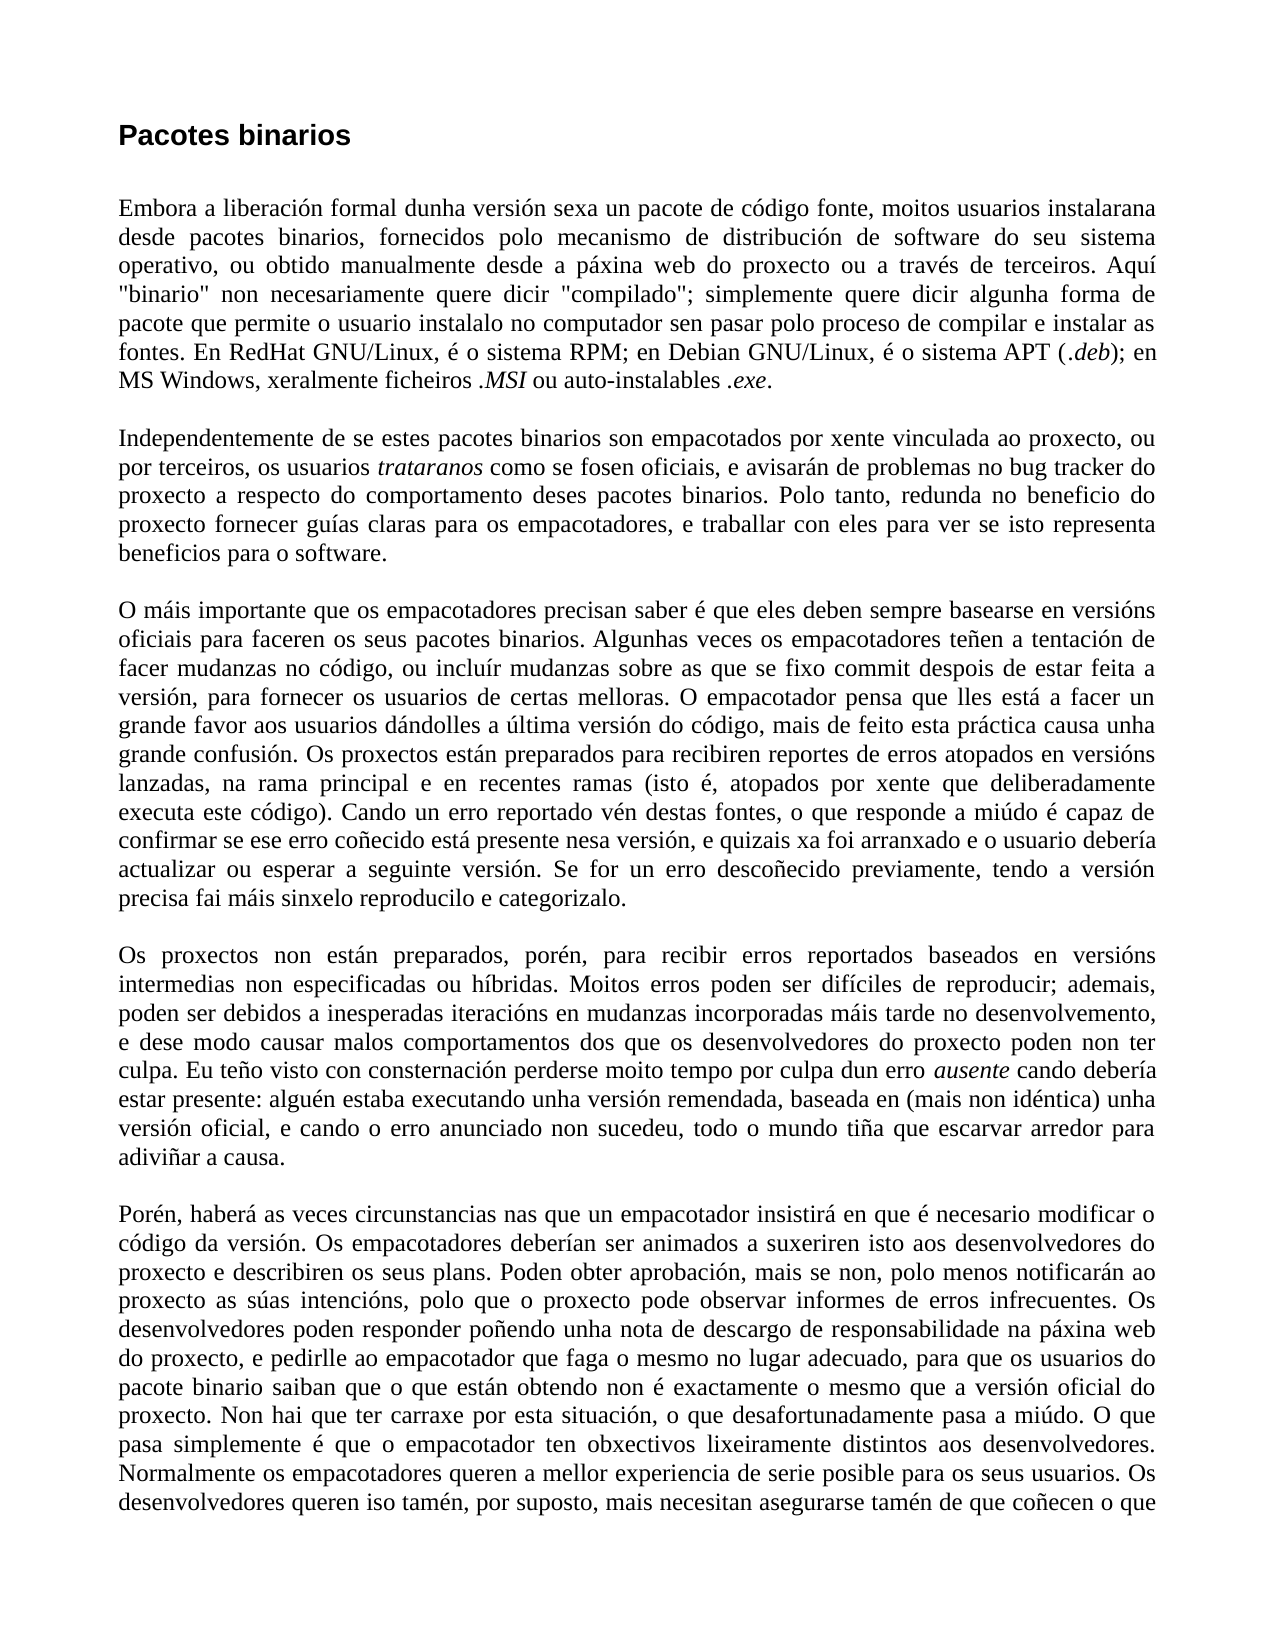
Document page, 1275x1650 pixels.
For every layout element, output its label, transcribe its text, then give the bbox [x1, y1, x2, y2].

subtitle Pacotes binarios [118, 118, 1157, 152]
text Os proxectos non están preparados, porén, para recibir erros reportados baseados en versións intermedias non especificadas ou híbridas. Moitos erros poden ser difíciles de reproducir; ademais, poden ser debidos a inesperadas iteracións en mudanzas incorporadas máis tarde no desenvolvemento, e dese modo causar malos comportamentos dos que os desenvolvedores do proxecto poden non ter culpa. Eu teño visto con consternación perderse moito tempo por culpa dun erro ausente cando debería estar presente: alguén estaba executando unha versión remendada, baseada en (mais non idéntica) unha versión oficial, e cando o erro anunciado non sucedeu, todo o mundo tiña que escarvar arredor para adiviñar a causa. [118, 940, 1157, 1170]
text O máis importante que os empacotadores precisan saber é que eles deben sempre basearse en versións oficiais para faceren os seus pacotes binarios. Algunhas veces os empacotadores teñen a tentación de facer mudanzas no código, ou incluír mudanzas sobre as que se fixo commit despois de estar feita a versión, para fornecer os usuarios de certas melloras. O empacotador pensa que lles está a facer un grande favor aos usuarios dándolles a última versión do código, mais de feito esta práctica causa unha grande confusión. Os proxectos están preparados para recibiren reportes de erros atopados en versións lanzadas, na rama principal e en recentes ramas (isto é, atopados por xente que deliberadamente executa este código). Cando un erro reportado vén destas fontes, o que responde a miúdo é capaz de confirmar se ese erro coñecido está presente nesa versión, e quizais xa foi arranxado e o usuario debería actualizar ou esperar a seguinte versión. Se for un erro descoñecido previamente, tendo a versión precisa fai máis sinxelo reproducilo e categorizalo. [118, 595, 1157, 912]
text Independentemente de se estes pacotes binarios son empacotados por xente vinculada ao proxecto, ou por terceiros, os usuarios trataranos como se fosen oficiais, e avisarán de problemas no bug tracker do proxecto a respecto do comportamento deses pacotes binarios. Polo tanto, redunda no beneficio do proxecto fornecer guías claras para os empacotadores, e traballar con eles para ver se isto representa beneficios para o software. [118, 423, 1157, 567]
text Embora a liberación formal dunha versión sexa un pacote de código fonte, moitos usuarios instalarana desde pacotes binarios, fornecidos polo mecanismo de distribución de software do seu sistema operativo, ou obtido manualmente desde a páxina web do proxecto ou a través de terceiros. Aquí "binario" non necesariamente quere dicir "compilado"; simplemente quere dicir algunha forma de pacote que permite o usuario instalalo no computador sen pasar polo proceso de compilar e instalar as fontes. En RedHat GNU/Linux, é o sistema RPM; en Debian GNU/Linux, é o sistema APT (.deb); en MS Windows, xeralmente ficheiros .MSI ou auto-instalables .exe. [118, 193, 1157, 394]
text Porén, haberá as veces circunstancias nas que un empacotador insistirá en que é necesario modificar o código da versión. Os empacotadores deberían ser animados a suxeriren isto aos desenvolvedores do proxecto e describiren os seus plans. Poden obter aprobación, mais se non, polo menos notificarán ao proxecto as súas intencións, polo que o proxecto pode observar informes de erros infrecuentes. Os desenvolvedores poden responder poñendo unha nota de descargo de responsabilidade na páxina web do proxecto, e pedirlle ao empacotador que faga o mesmo no lugar adecuado, para que os usuarios do pacote binario saiban que o que están obtendo non é exactamente o mesmo que a versión oficial do proxecto. Non hai que ter carraxe por esta situación, o que desafortunadamente pasa a miúdo. O que pasa simplemente é que o empacotador ten obxectivos lixeiramente distintos aos desenvolvedores. Normalmente os empacotadores queren a mellor experiencia de serie posible para os seus usuarios. Os desenvolvedores queren iso tamén, por suposto, mais necesitan asegurarse tamén de que coñecen o que [118, 1199, 1157, 1515]
